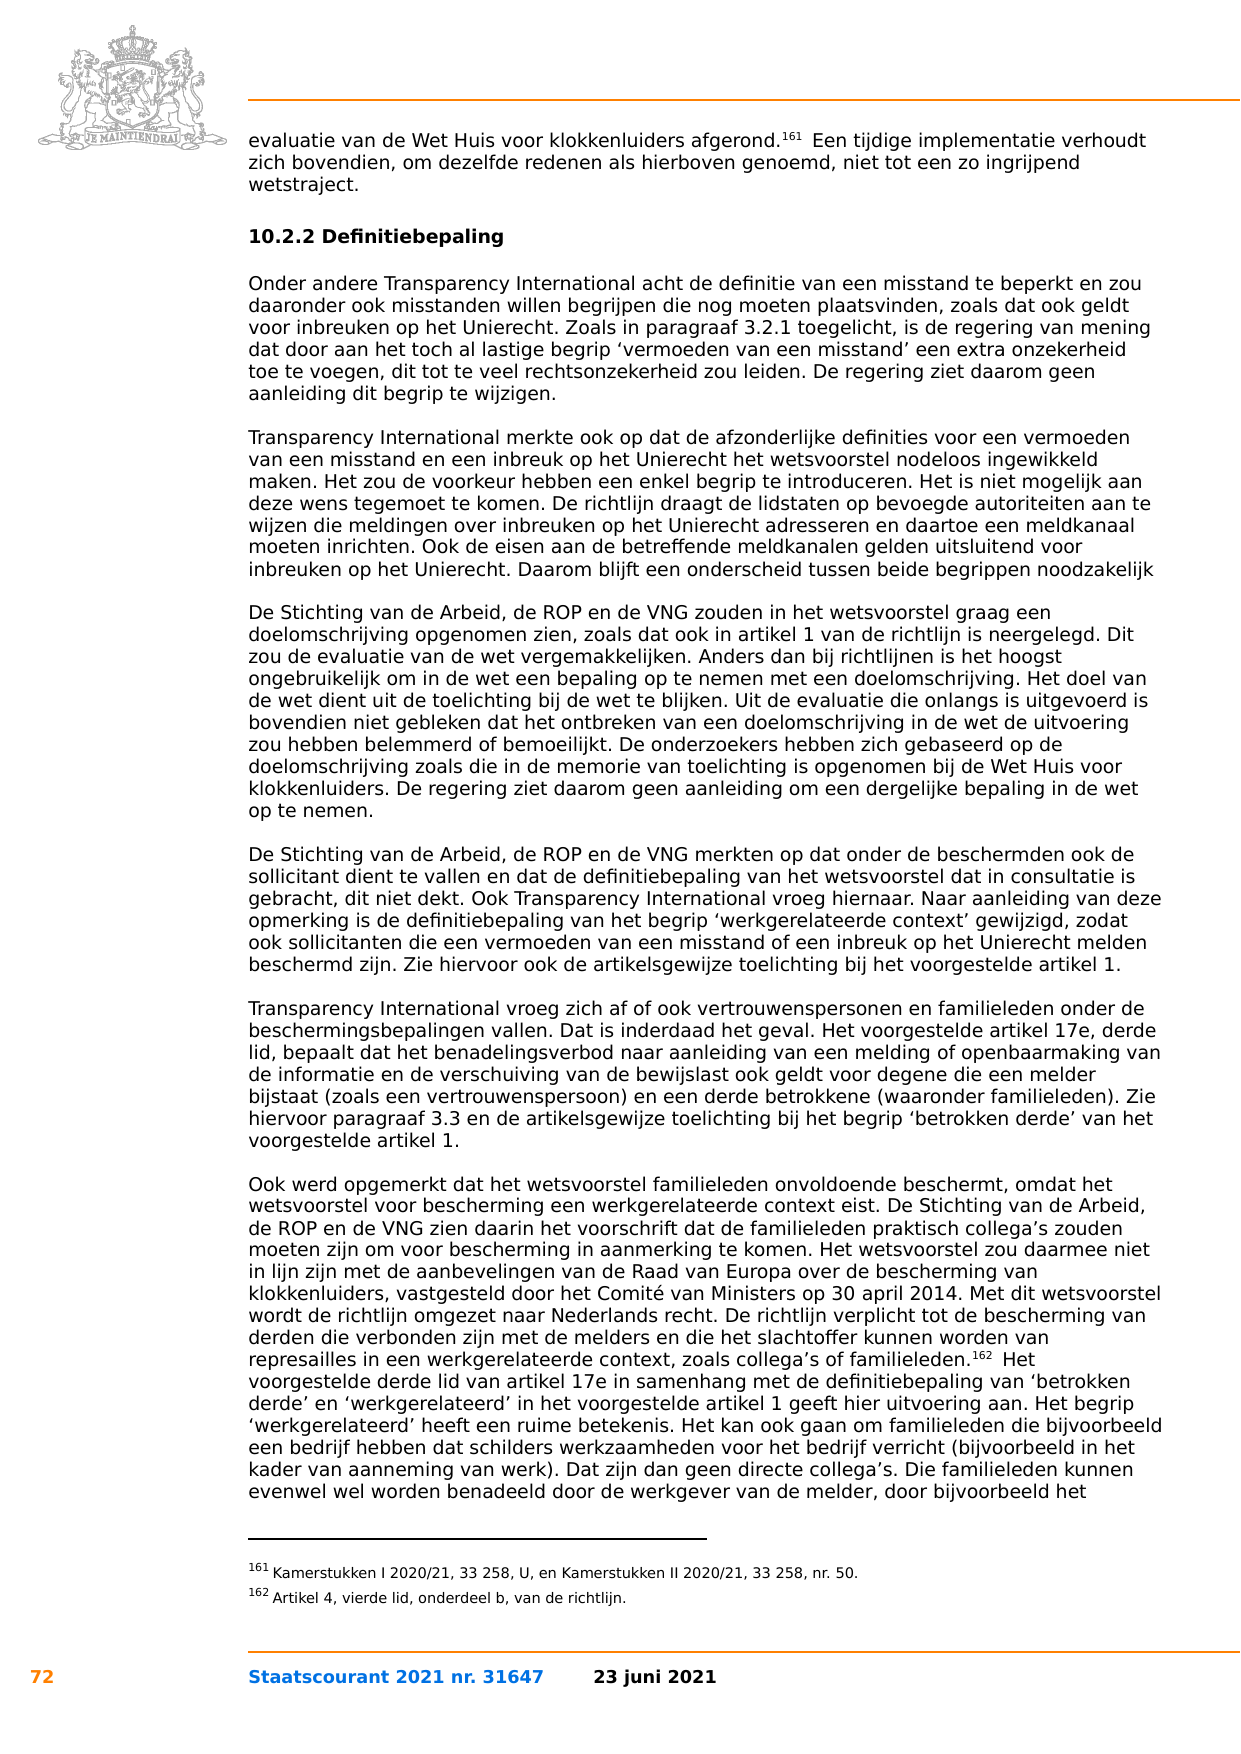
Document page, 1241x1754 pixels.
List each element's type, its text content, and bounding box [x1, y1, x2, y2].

text Kamerstukken I 2020/21, 33 258, U, en Kamerstukken II 2020/21, 33 258, nr. 50. [248, 1561, 1163, 1583]
text De Stichting van de Arbeid, de ROP en de VNG zouden in het wetsvoorstel graag een doelomschrijving opgenomen zien, zoals dat ook in artikel 1 van de richtlijn is neergelegd. Dit zou de evaluatie van de wet vergemakkelijken. Anders dan bij richtlijnen is het hoogst ongebruikelijk om in de wet een bepaling op te nemen met een doelomschrijving. Het doel van de wet dient uit de toelichting bij de wet te blijken. Uit de evaluatie die onlangs is uitgevoerd is bovendien niet gebleken dat het ontbreken van een doelomschrijving in de wet de uitvoering zou hebben belemmerd of bemoeilijkt. De onderzoekers hebben zich gebaseerd op de doelomschrijving zoals die in de memorie van toelichting is opgenomen bij de Wet Huis voor klokkenluiders. De regering ziet daarom geen aanleiding om een dergelijke bepaling in de wet op te nemen. [248, 602, 1163, 822]
picture [38, 25, 227, 150]
text Artikel 4, vierde lid, onderdeel b, van de richtlijn. [248, 1586, 1163, 1608]
text Transparency International merkte ook op dat de afzonderlijke definities voor een vermoeden van een misstand en een inbreuk op het Unierecht het wetsvoorstel nodeloos ingewikkeld maken. Het zou de voorkeur hebben een enkel begrip te introduceren. Het is niet mogelijk aan deze wens tegemoet te komen. De richtlijn draagt de lidstaten op bevoegde autoriteiten aan te wijzen die meldingen over inbreuken op het Unierecht adresseren en daartoe een meldkanaal moeten inrichten. Ook de eisen aan de betreffende meldkanalen gelden uitsluitend voor inbreuken op het Unierecht. Daarom blijft een onderscheid tussen beide begrippen noodzakelijk [248, 427, 1163, 580]
text evaluatie van de Wet Huis voor klokkenluiders afgerond. Een tijdige implementatie verhoudt zich bovendien, om dezelfde redenen als hierboven genoemd, niet tot een zo ingrijpend wetstraject. [248, 130, 1163, 196]
text De Stichting van de Arbeid, de ROP en de VNG merkten op dat onder de beschermden ook de sollicitant dient te vallen en dat de definitiebepaling van het wetsvoorstel dat in consultatie is gebracht, dit niet dekt. Ook Transparency International vroeg hiernaar. Naar aanleiding van deze opmerking is de definitiebepaling van het begrip ‘werkgerelateerde context’ gewijzigd, zodat ook sollicitanten die een vermoeden van een misstand of een inbreuk op het Unierecht melden beschermd zijn. Zie hiervoor ook de artikelsgewijze toelichting bij het voorgestelde artikel 1. [248, 844, 1163, 976]
text Onder andere Transparency International acht de definitie van een misstand te beperkt en zou daaronder ook misstanden willen begrijpen die nog moeten plaatsvinden, zoals dat ook geldt voor inbreuken op het Unierecht. Zoals in paragraaf 3.2.1 toegelicht, is de regering van mening dat door aan het toch al lastige begrip ‘vermoeden van een misstand’ een extra onzekerheid toe te voegen, dit tot te veel rechtsonzekerheid zou leiden. De regering ziet daarom geen aanleiding dit begrip te wijzigen. [248, 273, 1163, 405]
text Ook werd opgemerkt dat het wetsvoorstel familieleden onvoldoende beschermt, omdat het wetsvoorstel voor bescherming een werkgerelateerde context eist. De Stichting van de Arbeid, de ROP en de VNG zien daarin het voorschrift dat de familieleden praktisch collega’s zouden moeten zijn om voor bescherming in aanmerking te komen. Het wetsvoorstel zou daarmee niet in lijn zijn met de aanbevelingen van de Raad van Europa over de bescherming van klokkenluiders, vastgesteld door het Comité van Ministers op 30 april 2014. Met dit wetsvoorstel wordt de richtlijn omgezet naar Nederlands recht. De richtlijn verplicht tot de bescherming van derden die verbonden zijn met de melders en die het slachtoffer kunnen worden van represailles in een werkgerelateerde context, zoals collega’s of familieleden. Het voorgestelde derde lid van artikel 17e in samenhang met de definitiebepaling van ‘betrokken derde’ en ‘werkgerelateerd’ in het voorgestelde artikel 1 geeft hier uitvoering aan. Het begrip ‘werkgerelateerd’ heeft een ruime betekenis. Het kan ook gaan om familieleden die bijvoorbeeld een bedrijf hebben dat schilders werkzaamheden voor het bedrijf verricht (bijvoorbeeld in het kader van aanneming van werk). Dat zijn dan geen directe collega’s. Die familieleden kunnen evenwel wel worden benadeeld door de werkgever van de melder, door bijvoorbeeld het [248, 1173, 1163, 1503]
text Transparency International vroeg zich af of ook vertrouwenspersonen en familieleden onder de beschermingsbepalingen vallen. Dat is inderdaad het geval. Het voorgestelde artikel 17e, derde lid, bepaalt dat het benadelingsverbod naar aanleiding van een melding of openbaarmaking van de informatie en de verschuiving van de bewijslast ook geldt voor degene die een melder bijstaat (zoals een vertrouwenspersoon) en een derde betrokkene (waaronder familieleden). Zie hiervoor paragraaf 3.3 en de artikelsgewijze toelichting bij het begrip ‘betrokken derde’ van het voorgestelde artikel 1. [248, 998, 1163, 1152]
subtitle 10.2.2 Definitiebepaling [248, 226, 1163, 248]
